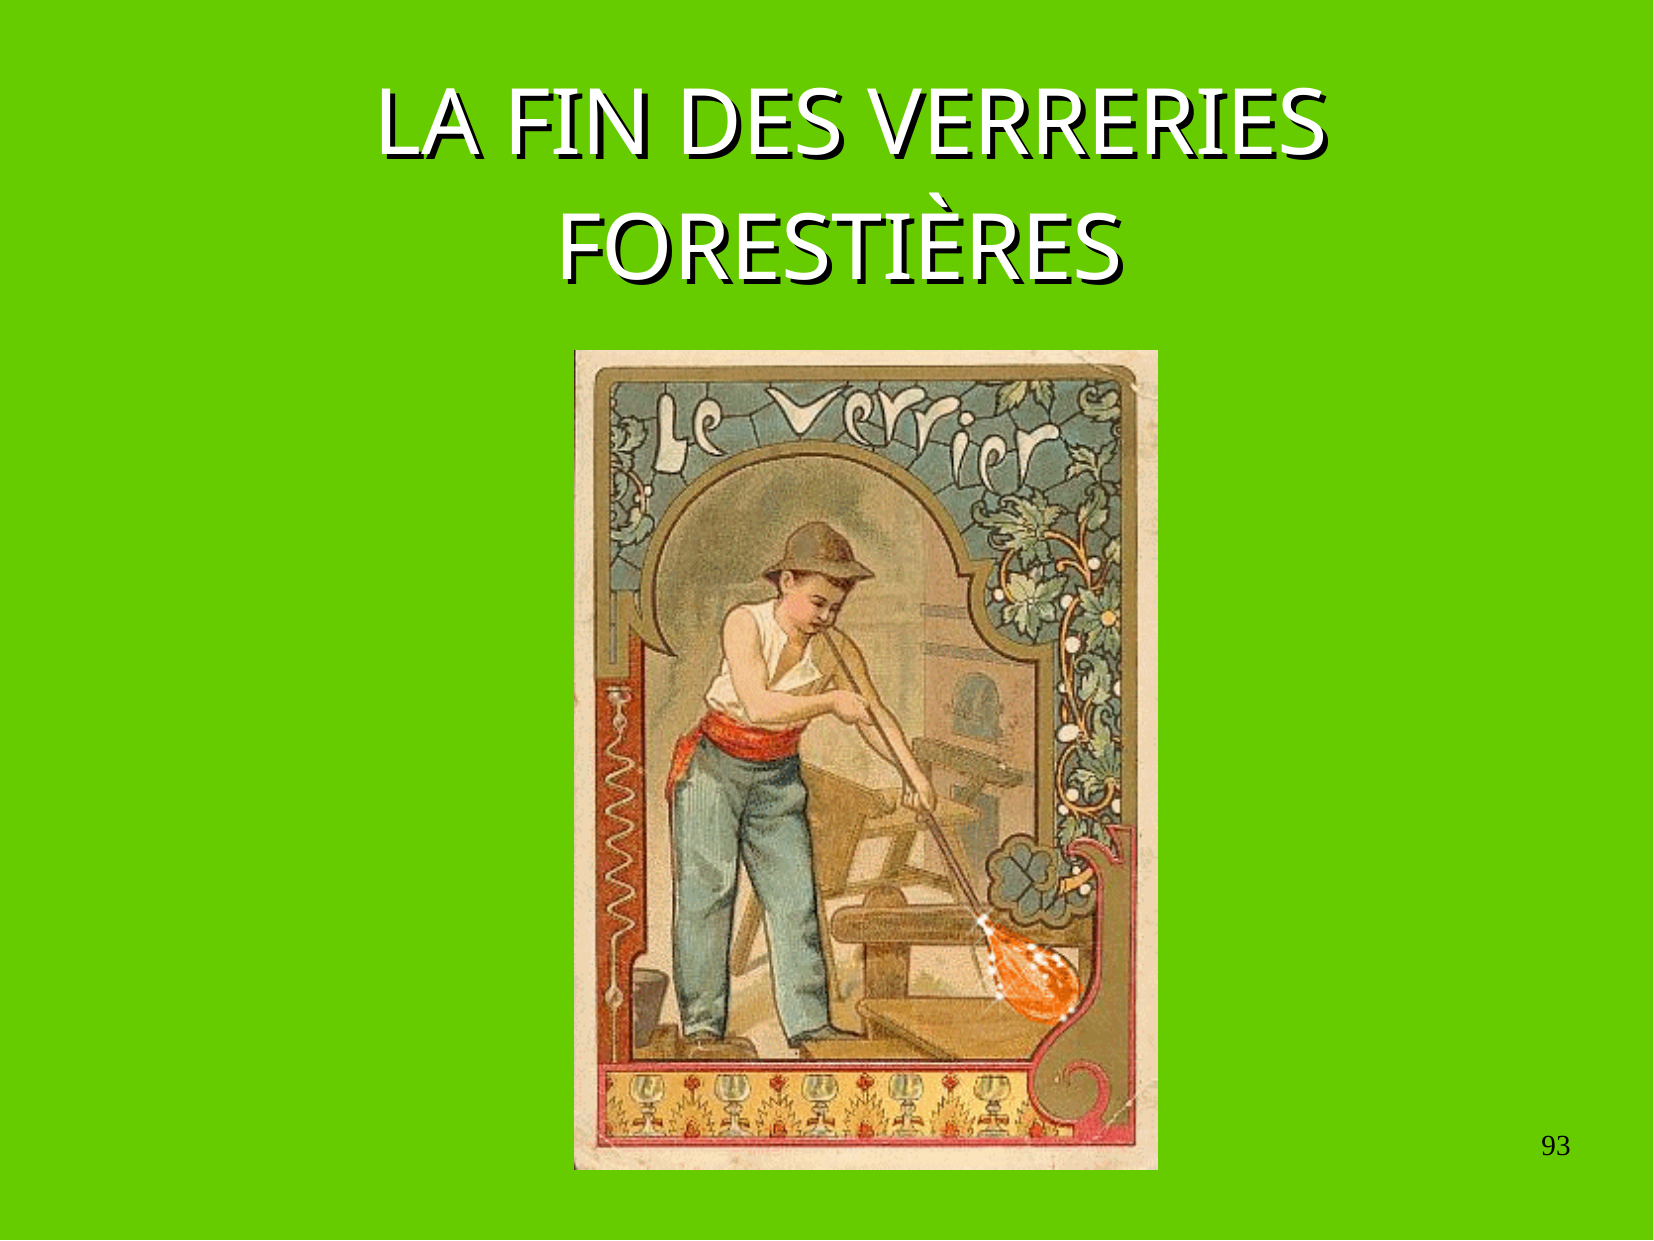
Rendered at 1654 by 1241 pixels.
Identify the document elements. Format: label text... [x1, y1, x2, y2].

picture [574, 350, 1158, 1170]
title LA FIN DES VERRERIES FORESTIÈRES [106, 58, 1595, 304]
